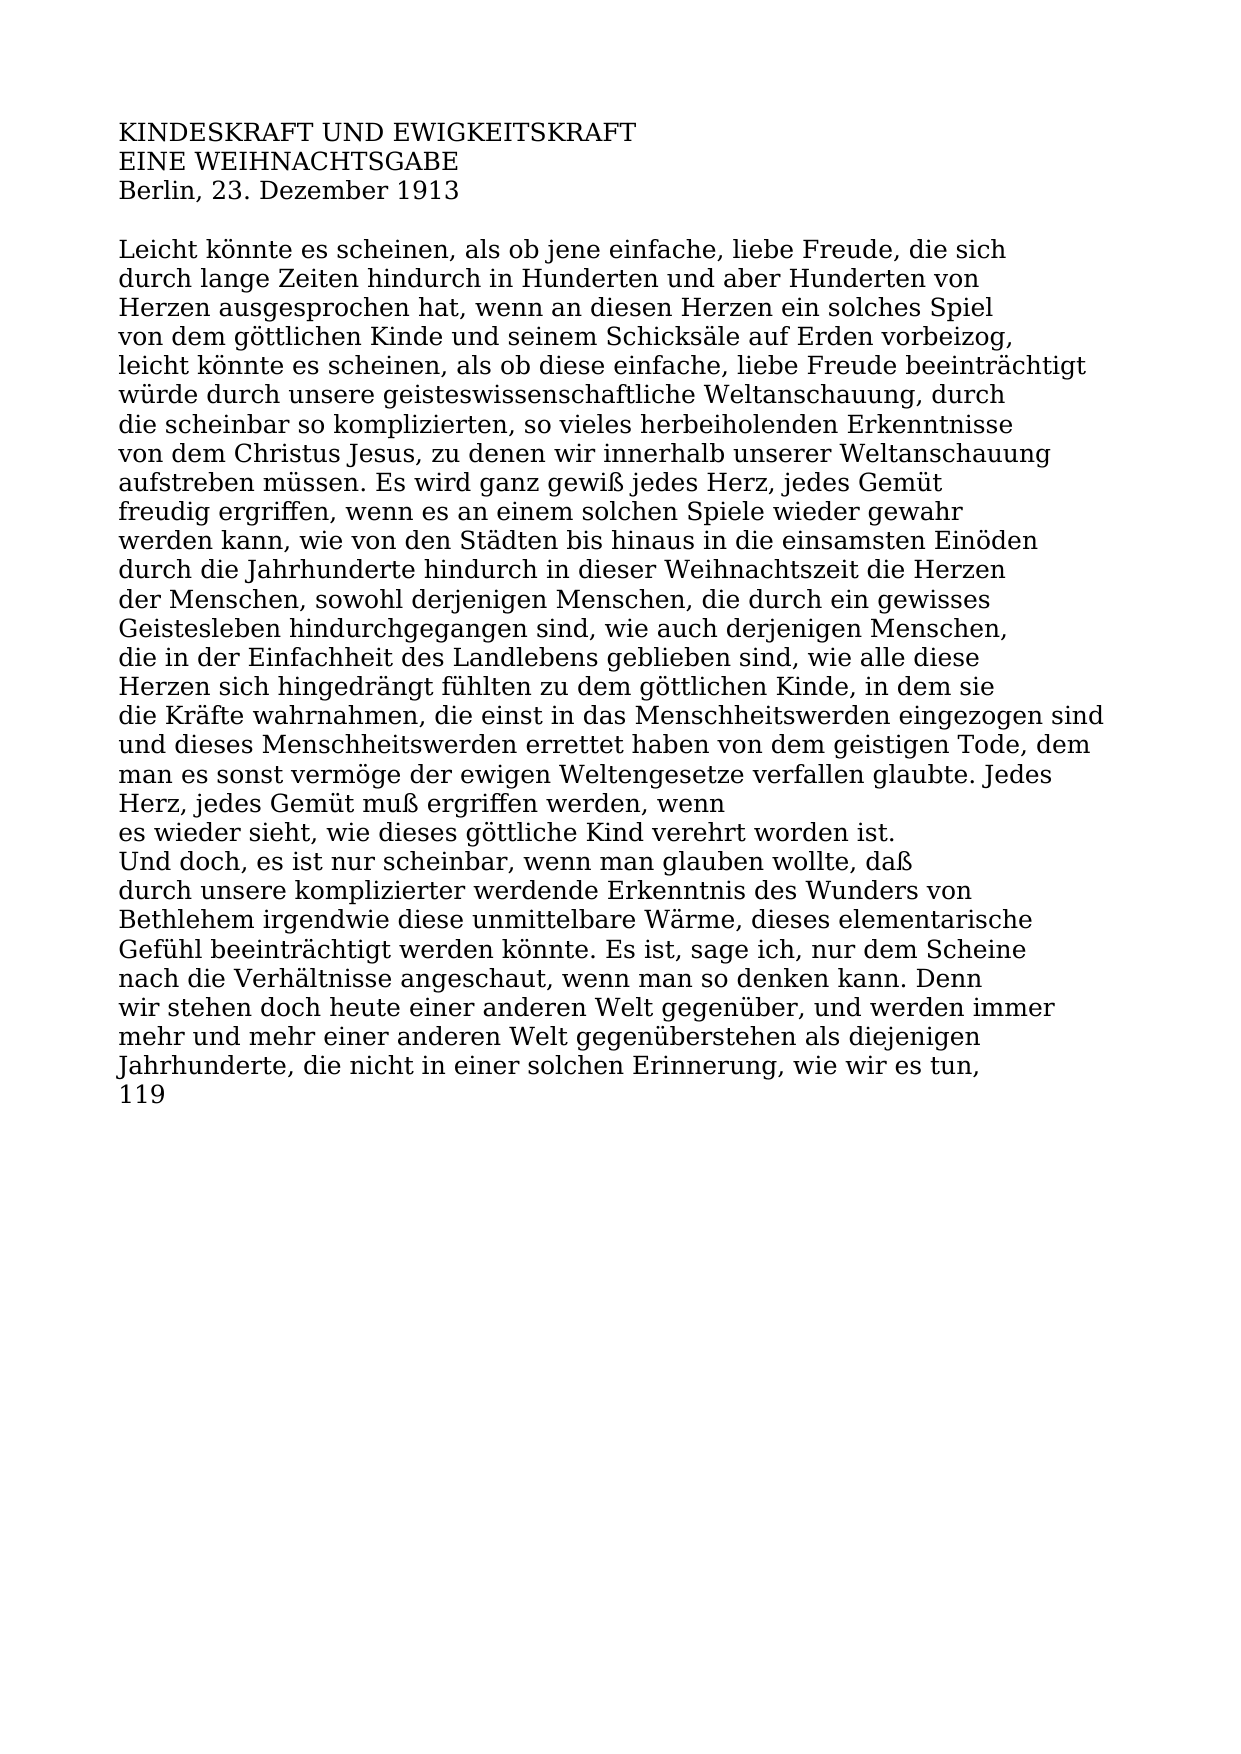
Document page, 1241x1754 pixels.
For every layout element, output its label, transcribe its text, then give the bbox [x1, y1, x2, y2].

text nach die Verhältnisse angeschaut, wenn man so denken kann. Denn [118, 964, 1122, 993]
text durch unsere komplizierter werdende Erkenntnis des Wunders von [118, 876, 1122, 906]
text die in der Einfachheit des Landlebens geblieben sind, wie alle diese [118, 643, 1122, 672]
text Jahrhunderte, die nicht in einer solchen Erinnerung, wie wir es tun, [118, 1051, 1122, 1081]
text Leicht könnte es scheinen, als ob jene einfache, liebe Freude, die sich [118, 235, 1122, 264]
text der Menschen, sowohl derjenigen Menschen, die durch ein gewisses [118, 585, 1122, 614]
text leicht könnte es scheinen, als ob diese einfache, liebe Freude beeinträchtigt würde durch unsere geisteswissenschaftliche Weltanschauung, durch [118, 351, 1122, 410]
text KINDESKRAFT UND EWIGKEITSKRAFT [118, 118, 1122, 147]
text Berlin, 23. Dezember 1913 [118, 176, 1122, 206]
text durch die Jahrhunderte hindurch in dieser Weihnachtszeit die Herzen [118, 556, 1122, 585]
text Gefühl beeinträchtigt werden könnte. Es ist, sage ich, nur dem Scheine [118, 935, 1122, 964]
text Und doch, es ist nur scheinbar, wenn man glauben wollte, daß [118, 847, 1122, 876]
text werden kann, wie von den Städten bis hinaus in die einsamsten Einöden [118, 526, 1122, 556]
text wir stehen doch heute einer anderen Welt gegenüber, und werden immer mehr und mehr einer anderen Welt gegenüberstehen als diejenigen [118, 993, 1122, 1051]
text EINE WEIHNACHTSGABE [118, 147, 1122, 176]
text durch lange Zeiten hindurch in Hunderten und aber Hunderten von [118, 264, 1122, 293]
text 119 [118, 1081, 1122, 1110]
text von dem Christus Jesus, zu denen wir innerhalb unserer Weltanschauung aufstreben müssen. Es wird ganz gewiß jedes Herz, jedes Gemüt [118, 439, 1122, 497]
text Geistesleben hindurchgegangen sind, wie auch derjenigen Menschen, [118, 614, 1122, 643]
text die scheinbar so komplizierten, so vieles herbeiholenden Erkenntnisse [118, 410, 1122, 439]
text es wieder sieht, wie dieses göttliche Kind verehrt worden ist. [118, 818, 1122, 847]
text Herzen sich hingedrängt fühlten zu dem göttlichen Kinde, in dem sie [118, 672, 1122, 701]
text freudig ergriffen, wenn es an einem solchen Spiele wieder gewahr [118, 497, 1122, 526]
text Bethlehem irgendwie diese unmittelbare Wärme, dieses elementarische [118, 906, 1122, 935]
text von dem göttlichen Kinde und seinem Schicksäle auf Erden vorbeizog, [118, 322, 1122, 351]
text die Kräfte wahrnahmen, die einst in das Menschheitswerden eingezogen sind und dieses Menschheitswerden errettet haben von dem geistigen Tode, dem man es sonst vermöge der ewigen Weltengesetze verfallen glaubte. Jedes Herz, jedes Gemüt muß ergriffen werden, wenn [118, 701, 1122, 818]
text Herzen ausgesprochen hat, wenn an diesen Herzen ein solches Spiel [118, 293, 1122, 322]
